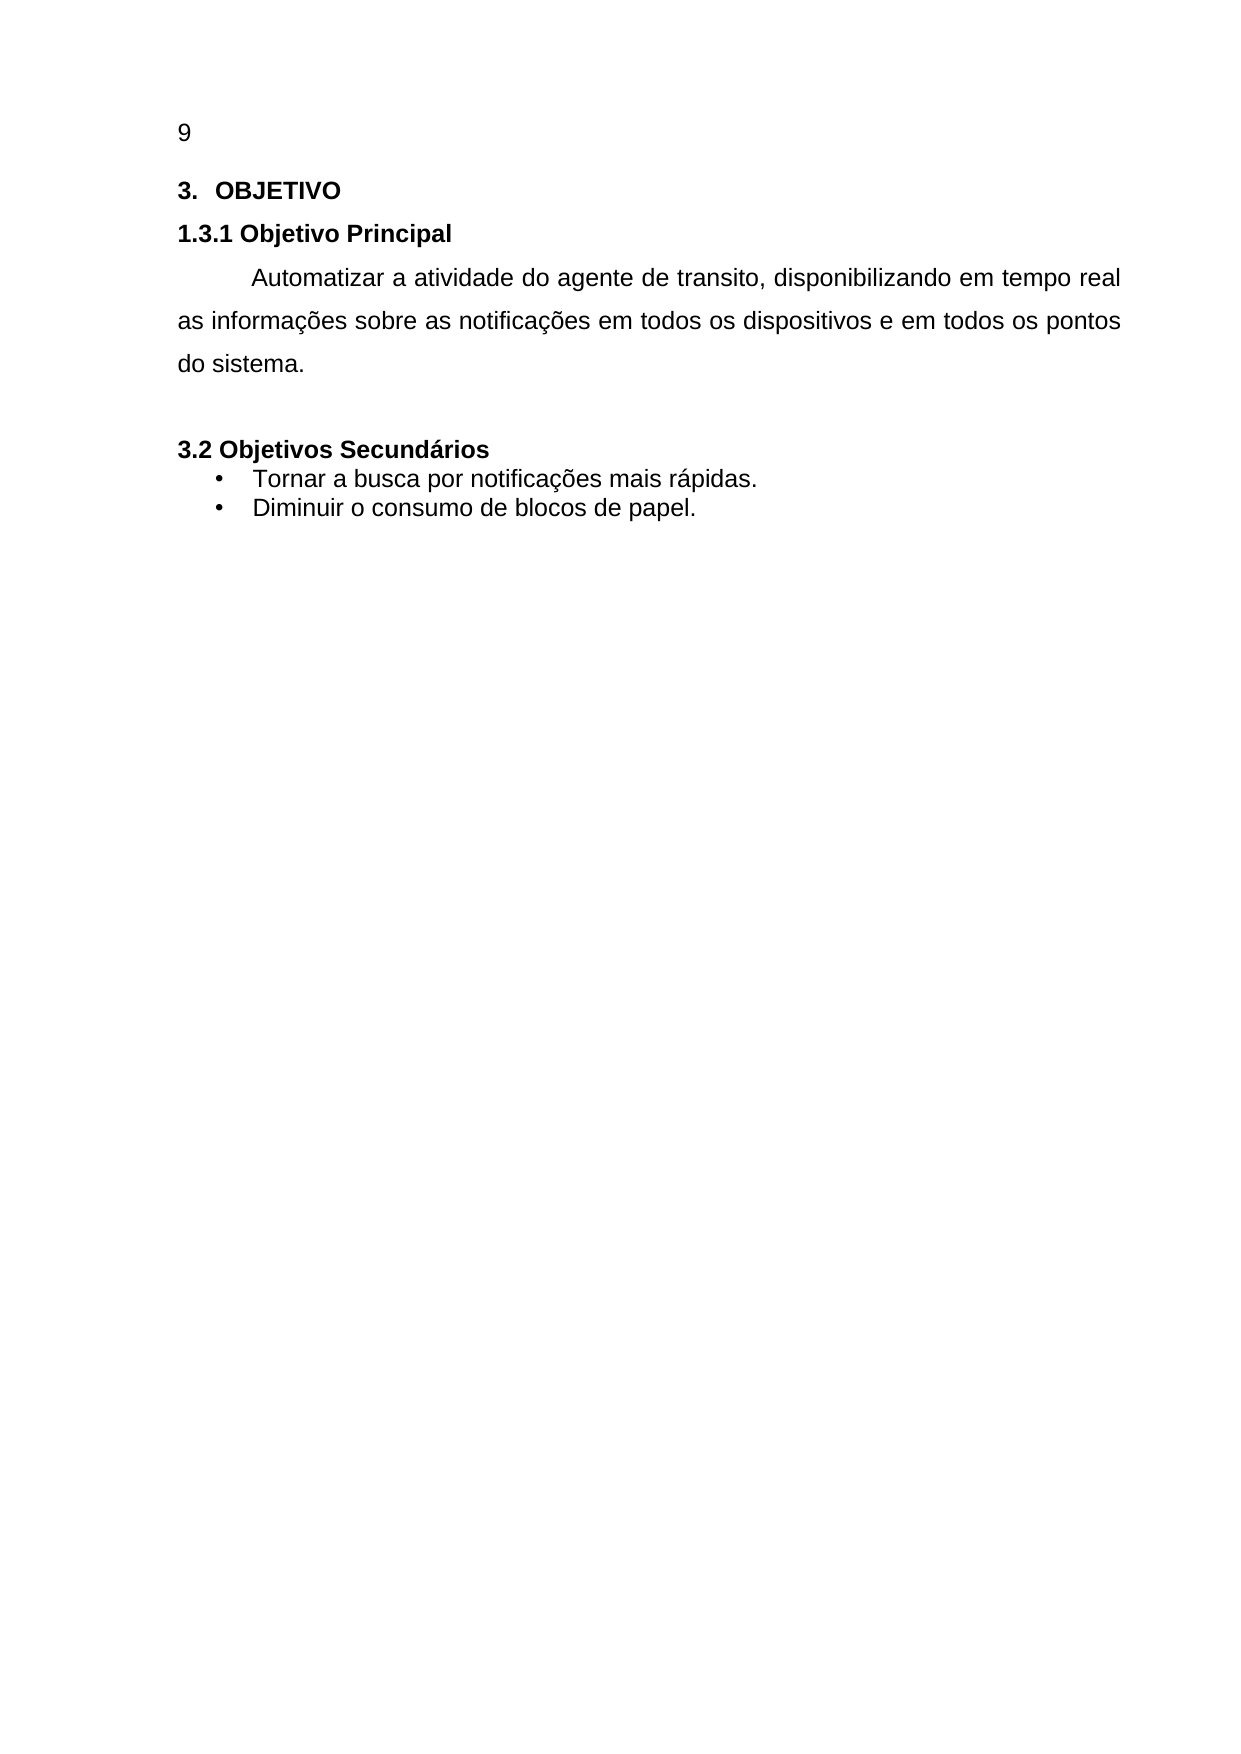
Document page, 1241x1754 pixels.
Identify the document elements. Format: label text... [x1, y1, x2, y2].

list Diminuir o consumo de blocos de papel. [215, 493, 1122, 522]
subtitle 3.1 Objetivo Principal [177, 219, 1122, 248]
text 3.2 Objetivos Secundários [177, 435, 1122, 464]
subtitle OBJETIVO [177, 176, 1122, 205]
list Tornar a busca por notificações mais rápidas. [215, 464, 1122, 493]
text Automatizar a atividade do agente de transito, disponibilizando em tempo real as informações sobre as notificações em todos os dispositivos e em todos os pontos do sistema. [177, 263, 1122, 378]
